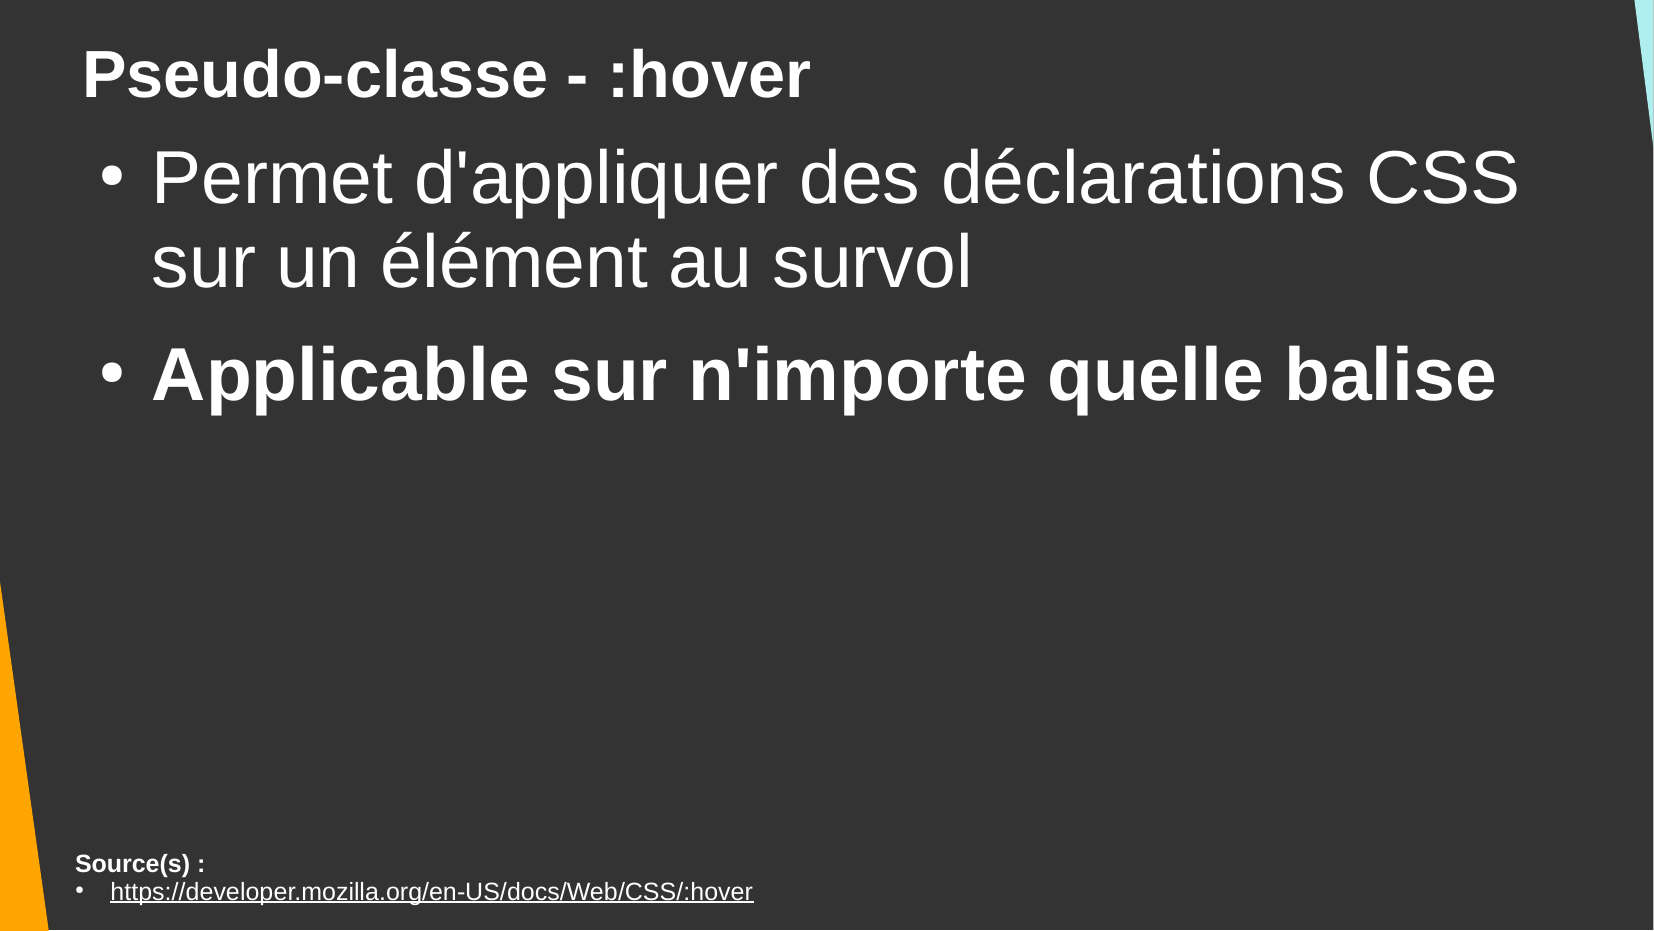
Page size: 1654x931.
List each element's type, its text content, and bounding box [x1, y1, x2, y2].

text_box [1634, 0, 1654, 153]
text_box [0, 581, 49, 931]
list Permet d'appliquer des déclarations CSS sur un élément au survol Applicable sur n'importe quelle balise [80, 135, 1620, 733]
text_box Source(s) : https://developer.mozilla.org/en-US/docs/Web/CSS/:hover [60, 841, 1546, 913]
title Pseudo-classe - :hover [82, 37, 1571, 114]
